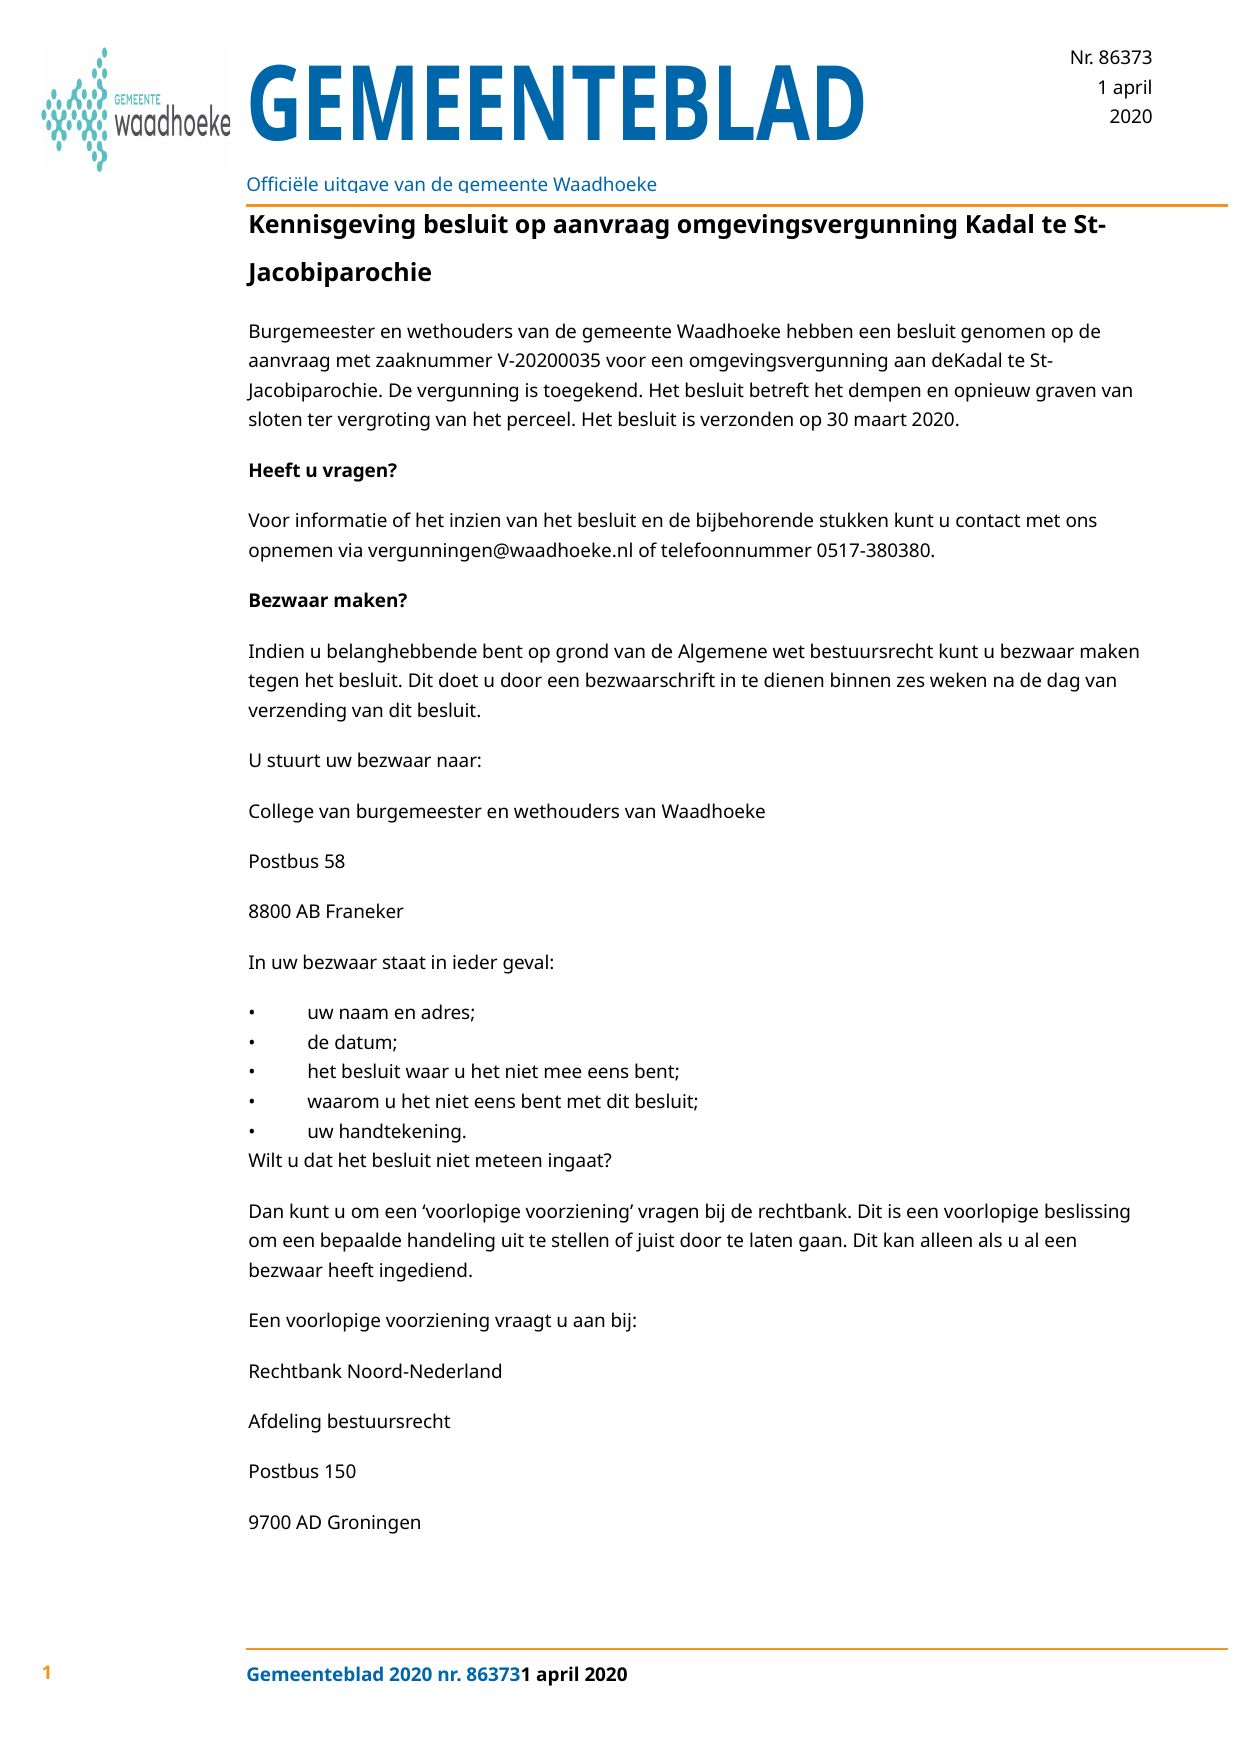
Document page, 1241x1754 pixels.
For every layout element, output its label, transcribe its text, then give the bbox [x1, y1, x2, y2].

list de datum; [248, 1029, 1152, 1055]
text Rechtbank Noord-Nederland [248, 1358, 1152, 1384]
text Kennisgeving besluit op aanvraag omgevingsvergunning Kadal te St-Jacobiparochie [248, 207, 1152, 288]
list uw naam en adres; [248, 999, 1152, 1025]
text Afdeling bestuursrecht [248, 1408, 1152, 1434]
text Postbus 150 [248, 1459, 1152, 1484]
text Indien u belanghebbende bent op grond van de Algemene wet bestuursrecht kunt u bezwaar maken tegen het besluit. Dit doet u door een bezwaarschrift in te dienen binnen zes weken na de dag van verzending van dit besluit. [248, 638, 1152, 723]
list uw handtekening. [248, 1118, 1152, 1144]
text 8800 AB Franeker [248, 899, 1152, 924]
text Heeft u vragen? [248, 457, 1152, 483]
text Burgemeester en wethouders van de gemeente Waadhoeke hebben een besluit genomen op de aanvraag met zaaknummer V-20200035 voor een omgevingsvergunning aan deKadal te St-Jacobiparochie. De vergunning is toegekend. Het besluit betreft het dempen en opnieuw graven van sloten ter vergroting van het perceel. Het besluit is verzonden op 30 maart 2020. [248, 318, 1152, 432]
text Wilt u dat het besluit niet meteen ingaat? [248, 1147, 1152, 1173]
list het besluit waar u het niet mee eens bent; [248, 1059, 1152, 1084]
text Bezwaar maken? [248, 587, 1152, 613]
text Dan kunt u om een ‘voorlopige voorziening’ vragen bij de rechtbank. Dit is een voorlopige beslissing om een bepaalde handeling uit te stellen of juist door te laten gaan. Dit kan alleen als u al een bezwaar heeft ingediend. [248, 1198, 1152, 1283]
text 9700 AD Groningen [248, 1509, 1152, 1535]
text U stuurt uw bezwaar naar: [248, 747, 1152, 773]
list waarom u het niet eens bent met dit besluit; [248, 1088, 1152, 1114]
text Voor informatie of het inzien van het besluit en de bijbehorende stukken kunt u contact met ons opnemen via vergunningen@waadhoeke.nl of telefoonnummer 0517-380380. [248, 507, 1152, 563]
text Postbus 58 [248, 848, 1152, 874]
picture [41, 47, 231, 172]
text Een voorlopige voorziening vraagt u aan bij: [248, 1307, 1152, 1333]
text In uw bezwaar staat in ieder geval: [248, 949, 1152, 975]
text College van burgemeester en wethouders van Waadhoeke [248, 798, 1152, 824]
